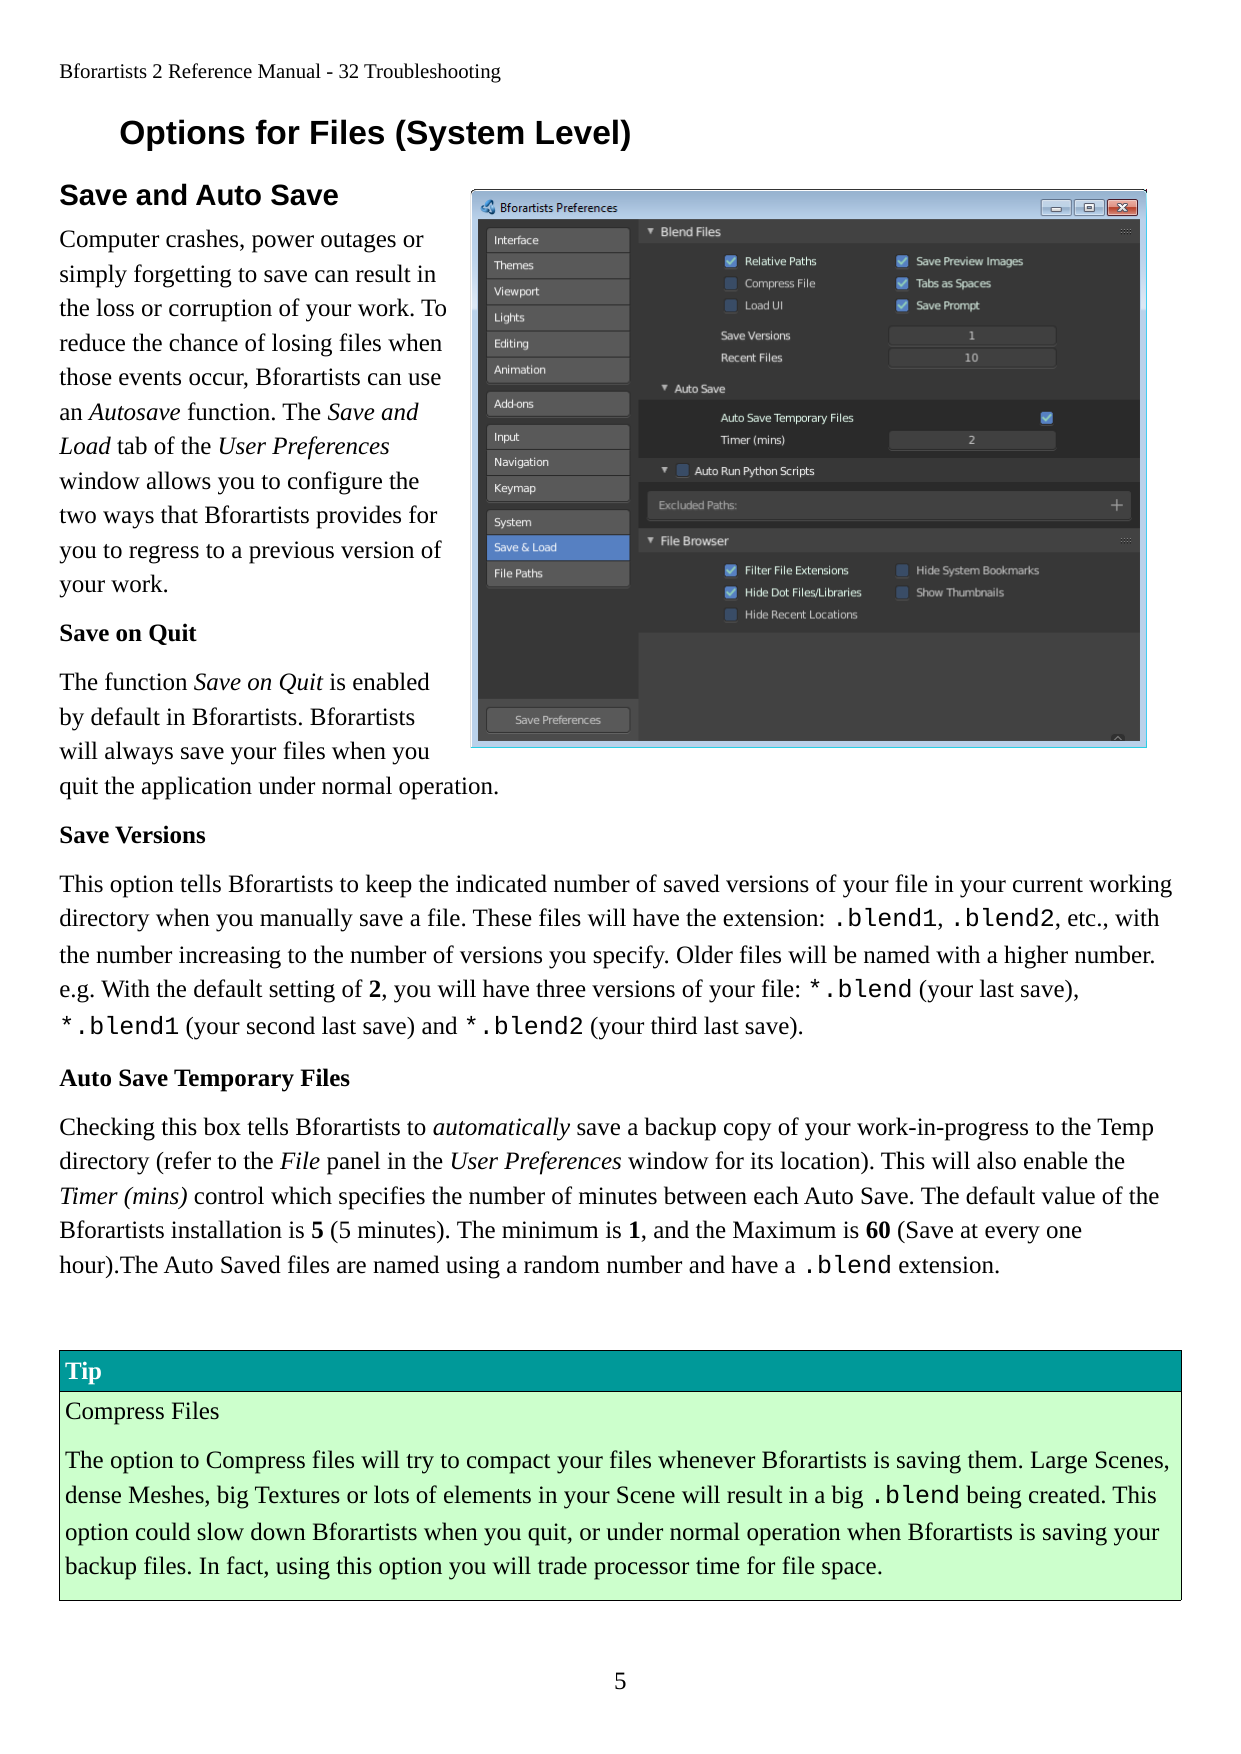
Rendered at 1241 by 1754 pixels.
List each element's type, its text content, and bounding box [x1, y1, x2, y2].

text Checking this box tells Bforartists to automatically save a backup copy of your work-in-progress to the Temp directory (refer to the File panel in the User Preferences window for its location). This will also enable the Timer (mins) control which specifies the number of minutes between each Auto Save. The default value of the Bforartists installation is 5 (5 minutes). The minimum is 1, and the Maximum is 60 (Save at every one hour).The Auto Saved files are named using a random number and have a .blend extension. [59, 1112, 1181, 1281]
text [1147, 224, 1181, 598]
text The function Save on Quit is enabled by default in Bforartists. Bforartists will always save your files when you quit the application under normal operation. [59, 667, 1181, 800]
picture [470, 189, 1147, 748]
subtitle Save and Auto Save [59, 178, 1181, 212]
text This option tells Bforartists to keep the indicated number of saved versions of your file in your current working directory when you manually save a file. These files will have the extension: .blend1, .blend2, etc., with the number increasing to the number of versions you specify. Older files will be named with a higher number. e.g. With the default setting of 2, you will have three versions of your file: *.blend (your last save), *.blend1 (your second last save) and *.blend2 (your third last save). [59, 869, 1181, 1042]
table_header Tip [60, 1351, 1181, 1391]
text Auto Save Temporary Files [59, 1063, 1181, 1091]
subtitle Options for Files (System Level) [59, 113, 1181, 151]
text [1147, 618, 1181, 647]
text Save Versions [59, 820, 1181, 849]
table_cell Compress Files The option to Compress files will try to compact your files whenever Bforartists is saving them. Large Scenes, dense Meshes, big Textures or lots of elements in your Scene will result in a big .blend being created. This option could slow down Bforartists when you quit, or under normal operation when Bforartists is saving your backup files. In fact, using this option you will trade processor time for file space. [60, 1392, 1181, 1600]
text Save on Quit [59, 618, 470, 647]
text Computer crashes, power outages or simply forgetting to save can result in the loss or corruption of your work. To reduce the chance of losing files when those events occur, Bforartists can use an Autosave function. The Save and Load tab of the User Preferences window allows you to configure the two ways that Bforartists provides for you to regress to a previous version of your work. [59, 224, 470, 598]
